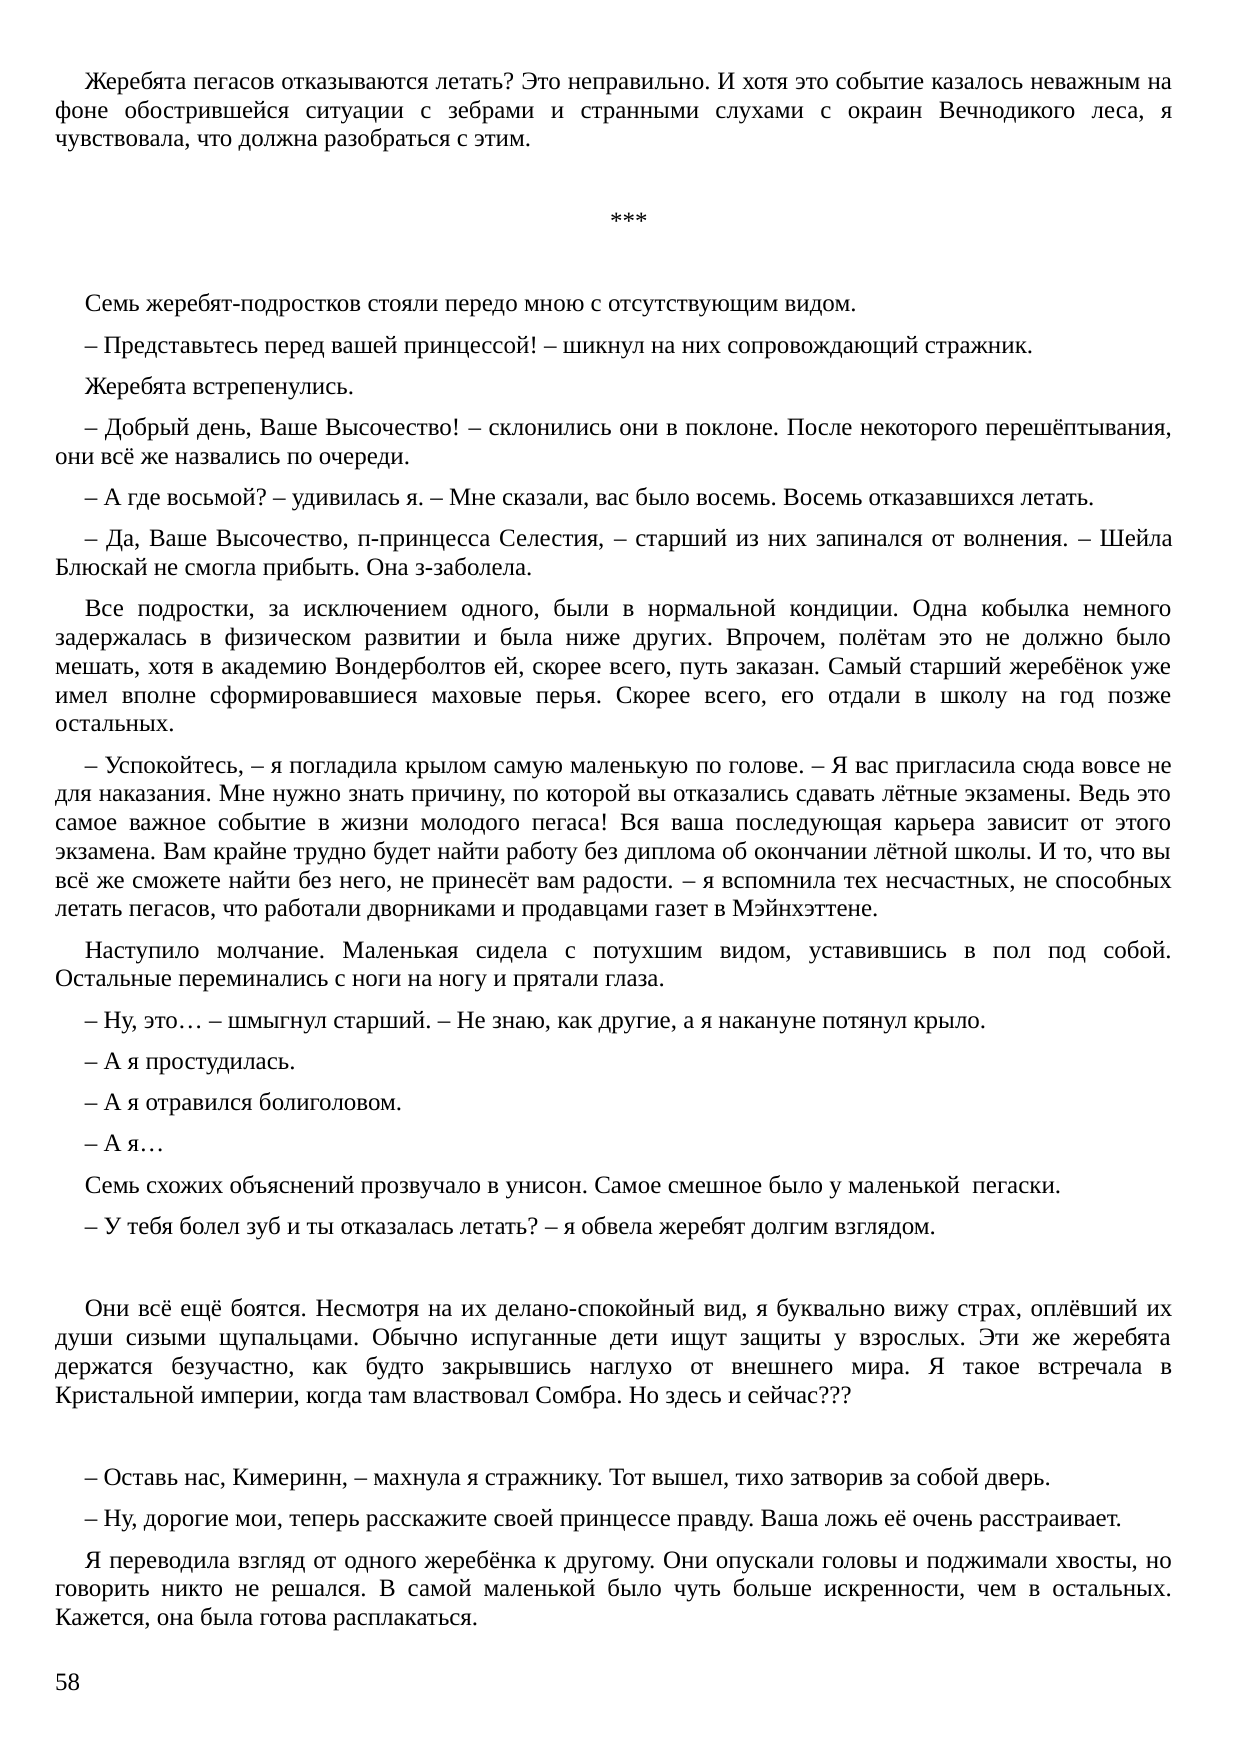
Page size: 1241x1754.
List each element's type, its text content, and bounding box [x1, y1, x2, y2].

text – У тебя болел зуб и ты отказалась летать? – я обвела жеребят долгим взглядом. [55, 1211, 1173, 1240]
text Наступило молчание. Маленькая сидела с потухшим видом, уставившись в пол под собой. Остальные переминались с ноги на ногу и прятали глаза. [55, 935, 1173, 992]
text – Ну, это… – шмыгнул старший. – Не знаю, как другие, а я накануне потянул крыло. [55, 1005, 1173, 1033]
text – А где восьмой? – удивилась я. – Мне сказали, вас было восемь. Восемь отказавшихся летать. [55, 482, 1173, 511]
text Я переводила взгляд от одного жеребёнка к другому. Они опускали головы и поджимали хвосты, но говорить никто не решался. В самой маленькой было чуть больше искренности, чем в остальных. Кажется, она была готова расплакаться. [55, 1545, 1173, 1631]
text Семь схожих объяснений прозвучало в унисон. Самое смешное было у маленькой пегаски. [55, 1170, 1173, 1198]
text *** [55, 206, 1173, 235]
text Жеребята встрепенулись. [55, 371, 1173, 400]
text Все подростки, за исключением одного, были в нормальной кондиции. Одна кобылка немного задержалась в физическом развитии и была ниже других. Впрочем, полётам это не должно было мешать, хотя в академию Вондерболтов ей, скорее всего, путь заказан. Самый старший жеребёнок уже имел вполне сформировавшиеся маховые перья. Скорее всего, его отдали в школу на год позже остальных. [55, 593, 1173, 737]
text – А я… [55, 1128, 1173, 1157]
text Они всё ещё боятся. Несмотря на их делано-спокойный вид, я буквально вижу страх, оплёвший их души сизыми щупальцами. Обычно испуганные дети ищут защиты у взрослых. Эти же жеребята держатся безучастно, как будто закрывшись наглухо от внешнего мира. Я такое встречала в Кристальной империи, когда там властвовал Сомбра. Но здесь и сейчас??? [55, 1293, 1173, 1408]
text – Ну, дорогие мои, теперь расскажите своей принцессе правду. Ваша ложь её очень расстраивает. [55, 1503, 1173, 1532]
text – А я отравился болиголовом. [55, 1087, 1173, 1116]
text – Добрый день, Ваше Высочество! – склонились они в поклоне. После некоторого перешёптывания, они всё же назвались по очереди. [55, 412, 1173, 470]
text – Представьтесь перед вашей принцессой! – шикнул на них сопровождающий стражник. [55, 330, 1173, 358]
text Жеребята пегасов отказываются летать? Это неправильно. И хотя это событие казалось неважным на фоне обострившейся ситуации с зебрами и странными слухами с окраин Вечнодикого леса, я чувствовала, что должна разобраться с этим. [55, 66, 1173, 152]
text Семь жеребят-подростков стояли передо мною с отсутствующим видом. [55, 288, 1173, 317]
text – Оставь нас, Кимеринн, – махнула я стражнику. Тот вышел, тихо затворив за собой дверь. [55, 1462, 1173, 1491]
text – А я простудилась. [55, 1046, 1173, 1075]
text – Успокойтесь, – я погладила крылом самую маленькую по голове. – Я вас пригласила сюда вовсе не для наказания. Мне нужно знать причину, по которой вы отказались сдавать лётные экзамены. Ведь это самое важное событие в жизни молодого пегаса! Вся ваша последующая карьера зависит от этого экзамена. Вам крайне трудно будет найти работу без диплома об окончании лётной школы. И то, что вы всё же сможете найти без него, не принесёт вам радости. – я вспомнила тех несчастных, не способных летать пегасов, что работали дворниками и продавцами газет в Мэйнхэттене. [55, 750, 1173, 922]
text – Да, Ваше Высочество, п-принцесса Селестия, – старший из них запинался от волнения. – Шейла Блюскай не смогла прибыть. Она з-заболела. [55, 523, 1173, 581]
